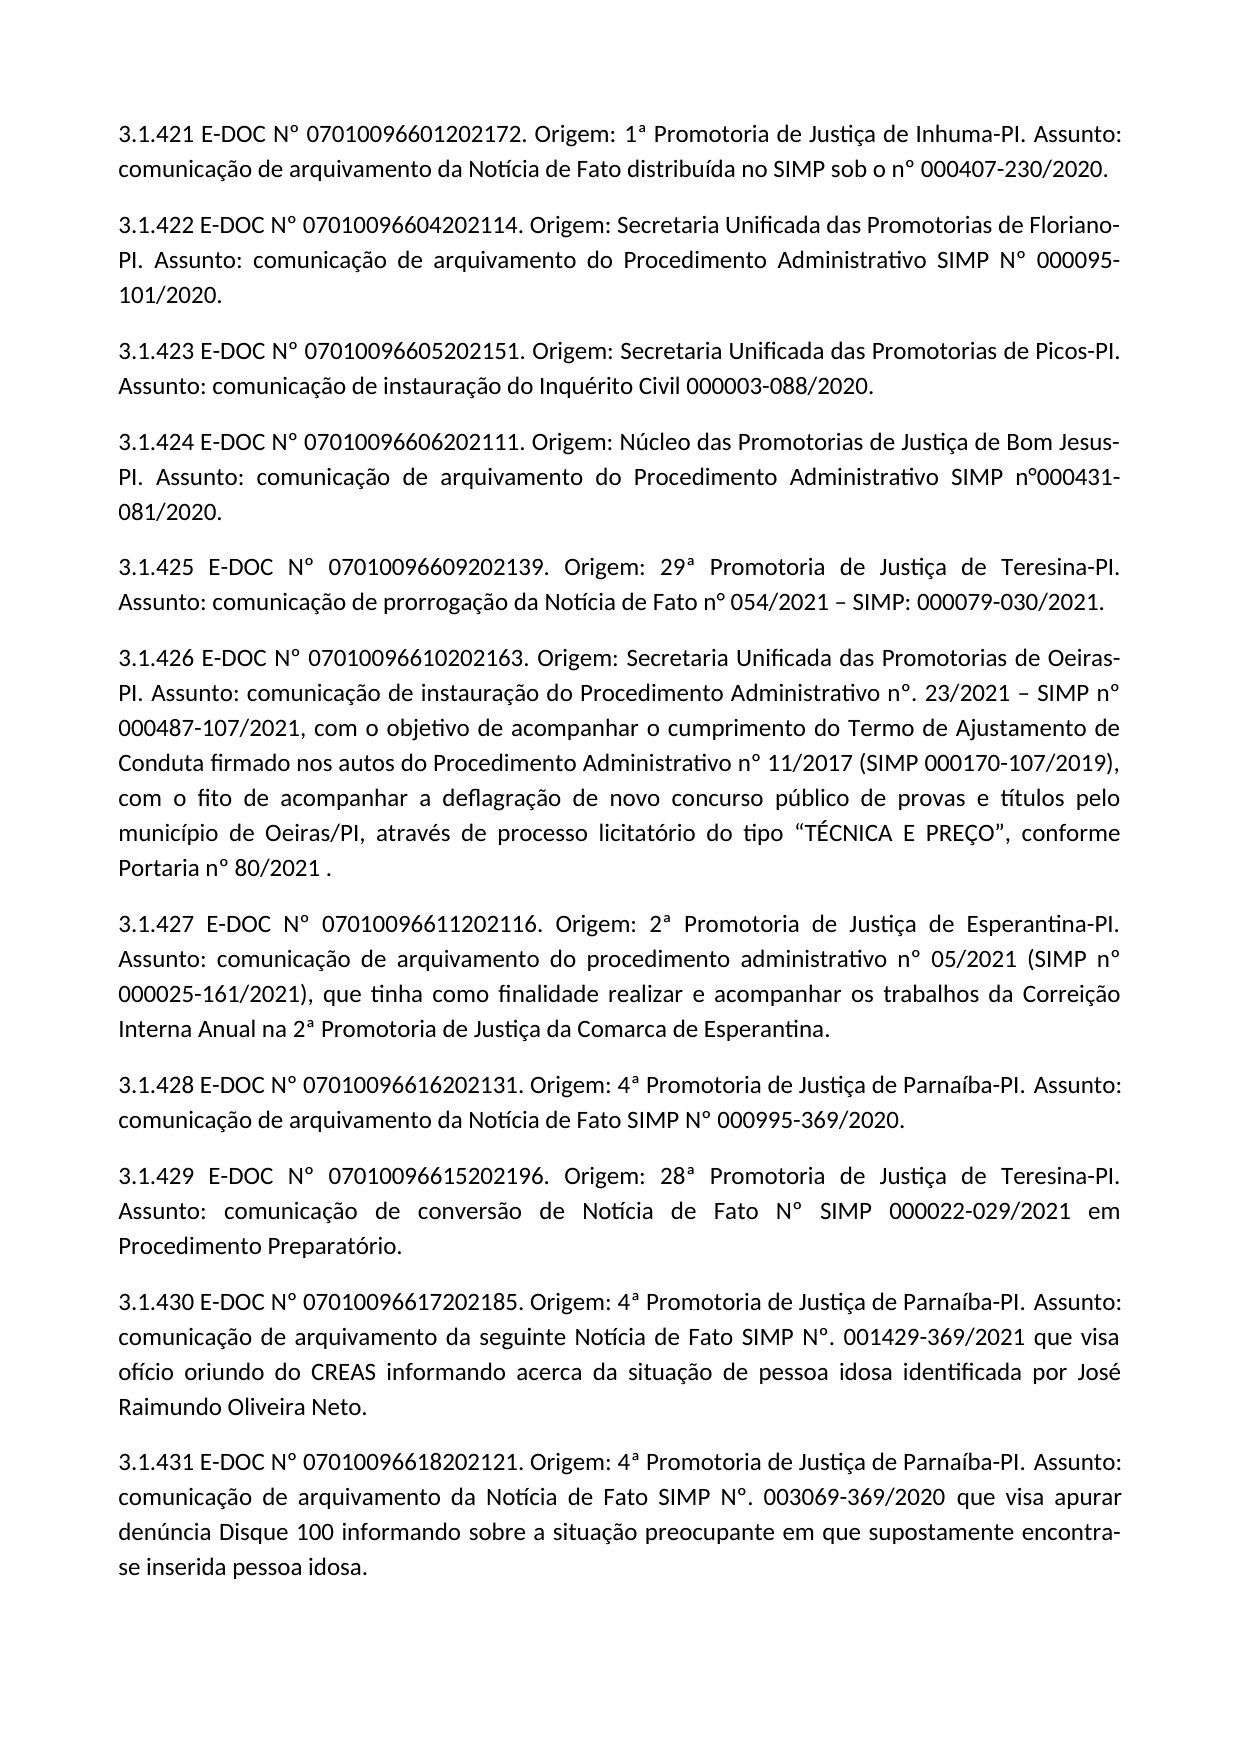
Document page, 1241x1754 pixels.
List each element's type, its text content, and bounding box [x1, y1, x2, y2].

text 3.1.427 E-DOC Nº 07010096611202116. Origem: 2ª Promotoria de Justiça de Esperantina-PI. Assunto: comunicação de arquivamento do procedimento administrativo nº 05/2021 (SIMP nº 000025-161/2021), que tinha como finalidade realizar e acompanhar os trabalhos da Correição Interna Anual na 2ª Promotoria de Justiça da Comarca de Esperantina. [118, 908, 1122, 1044]
text 3.1.421 E-DOC Nº 07010096601202172. Origem: 1ª Promotoria de Justiça de Inhuma-PI. Assunto: comunicação de arquivamento da Notícia de Fato distribuída no SIMP sob o nº 000407-230/2020. [118, 118, 1122, 184]
text 3.1.422 E-DOC Nº 07010096604202114. Origem: Secretaria Unificada das Promotorias de Floriano-PI. Assunto: comunicação de arquivamento do Procedimento Administrativo SIMP Nº 000095-101/2020. [118, 209, 1122, 309]
text 3.1.429 E-DOC Nº 07010096615202196. Origem: 28ª Promotoria de Justiça de Teresina-PI. Assunto: comunicação de conversão de Notícia de Fato Nº SIMP 000022-029/2021 em Procedimento Preparatório. [118, 1160, 1122, 1260]
text 3.1.425 E-DOC Nº 07010096609202139. Origem: 29ª Promotoria de Justiça de Teresina-PI. Assunto: comunicação de prorrogação da Notícia de Fato n° 054/2021 – SIMP: 000079-030/2021. [118, 551, 1122, 617]
text 3.1.426 E-DOC Nº 07010096610202163. Origem: Secretaria Unificada das Promotorias de Oeiras-PI. Assunto: comunicação de instauração do Procedimento Administrativo nº. 23/2021 – SIMP nº 000487-107/2021, com o objetivo de acompanhar o cumprimento do Termo de Ajustamento de Conduta firmado nos autos do Procedimento Administrativo nº 11/2017 (SIMP 000170-107/2019), com o fito de acompanhar a deflagração de novo concurso público de provas e títulos pelo município de Oeiras/PI, através de processo licitatório do tipo “TÉCNICA E PREÇO”, conforme Portaria nº 80/2021 . [118, 642, 1122, 883]
text 3.1.431 E-DOC Nº 07010096618202121. Origem: 4ª Promotoria de Justiça de Parnaíba-PI. Assunto: comunicação de arquivamento da Notícia de Fato SIMP Nº. 003069-369/2020 que visa apurar denúncia Disque 100 informando sobre a situação preocupante em que supostamente encontra-se inserida pessoa idosa. [118, 1446, 1122, 1582]
text 3.1.428 E-DOC Nº 07010096616202131. Origem: 4ª Promotoria de Justiça de Parnaíba-PI. Assunto: comunicação de arquivamento da Notícia de Fato SIMP Nº 000995-369/2020. [118, 1069, 1122, 1134]
text 3.1.430 E-DOC Nº 07010096617202185. Origem: 4ª Promotoria de Justiça de Parnaíba-PI. Assunto: comunicação de arquivamento da seguinte Notícia de Fato SIMP Nº. 001429-369/2021 que visa ofício oriundo do CREAS informando acerca da situação de pessoa idosa identificada por José Raimundo Oliveira Neto. [118, 1286, 1122, 1421]
text 3.1.423 E-DOC Nº 07010096605202151. Origem: Secretaria Unificada das Promotorias de Picos-PI. Assunto: comunicação de instauração do Inquérito Civil 000003-088/2020. [118, 335, 1122, 400]
text 3.1.424 E-DOC Nº 07010096606202111. Origem: Núcleo das Promotorias de Justiça de Bom Jesus-PI. Assunto: comunicação de arquivamento do Procedimento Administrativo SIMP n°000431-081/2020. [118, 426, 1122, 526]
